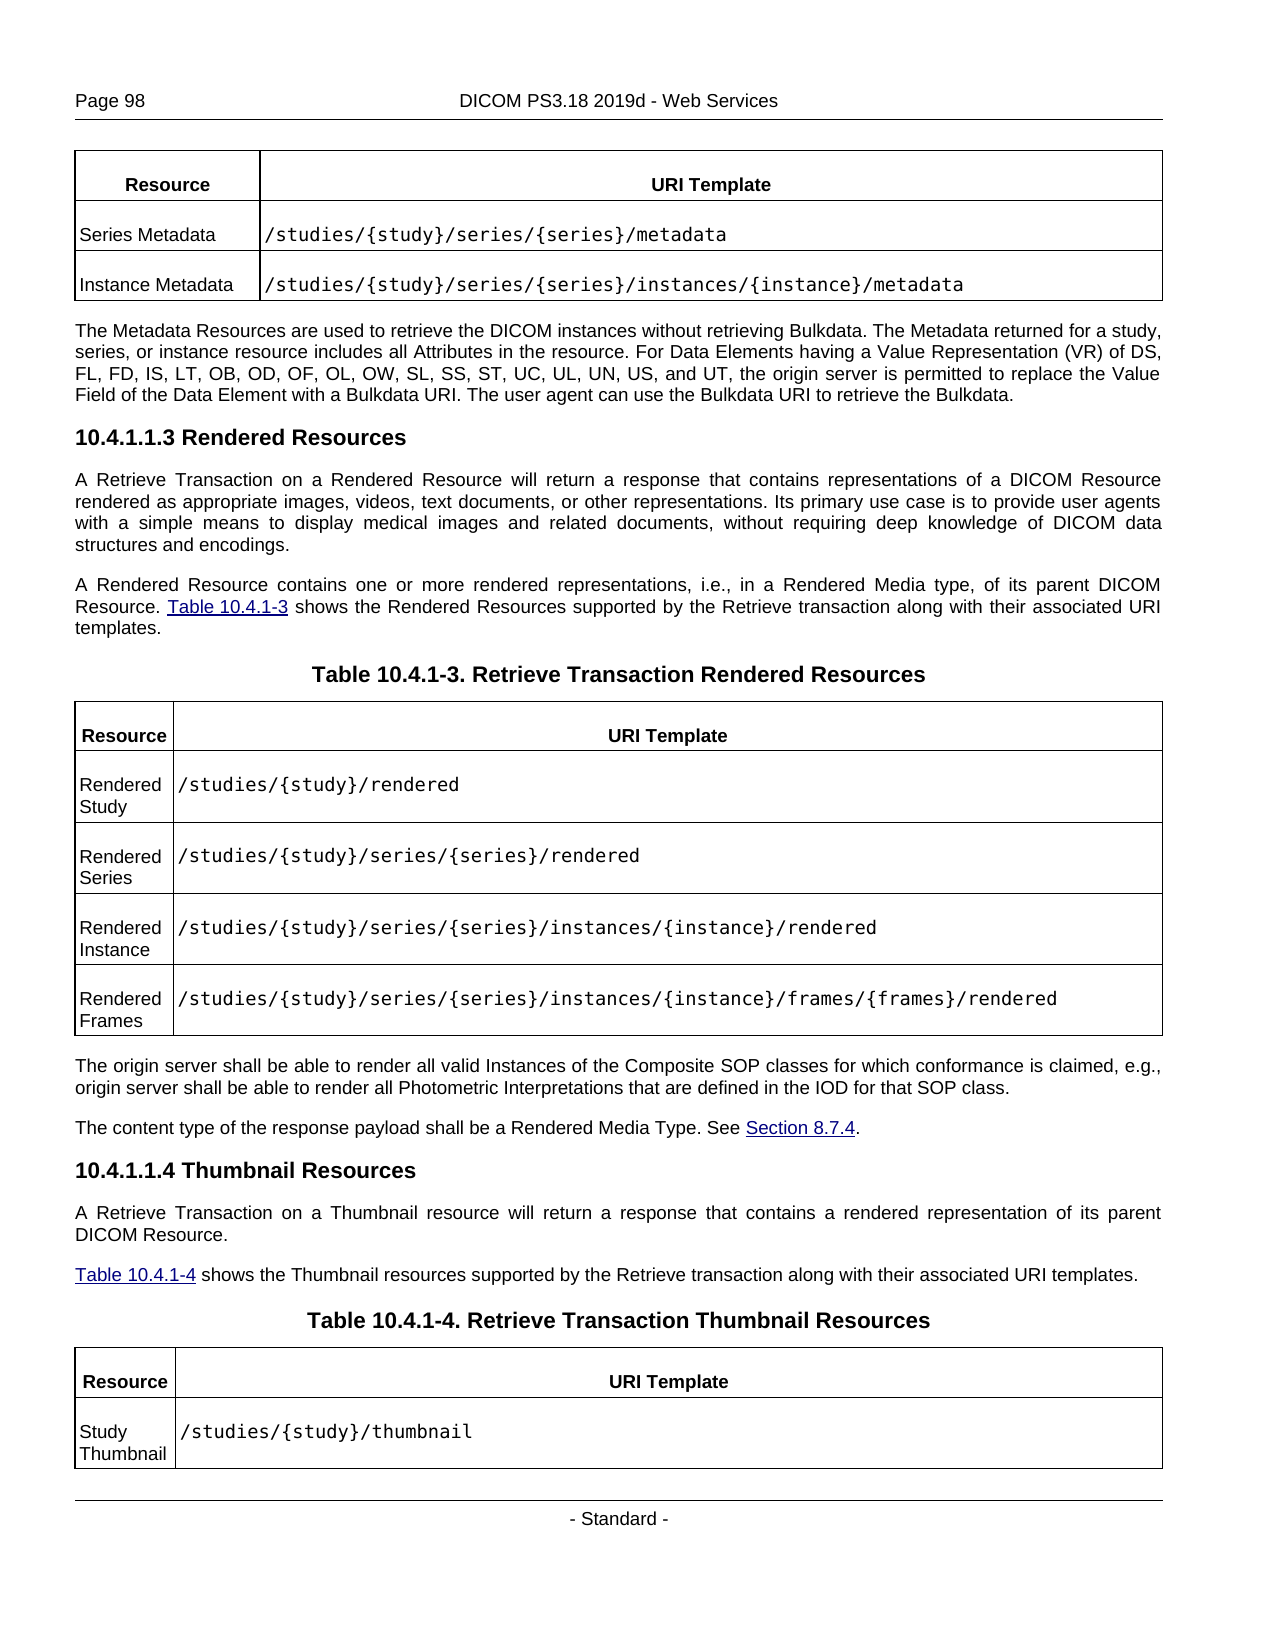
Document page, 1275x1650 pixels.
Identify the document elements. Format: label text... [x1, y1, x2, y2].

text The origin server shall be able to render all valid Instances of the Composite SOP classes for which conformance is claimed, e.g., origin server shall be able to render all Photometric Interpretations that are defined in the IOD for that SOP class. [75, 1055, 1162, 1098]
table_header Resource [76, 1348, 175, 1397]
text The Metadata Resources are used to retrieve the DICOM instances without retrieving Bulkdata. The Metadata returned for a study, series, or instance resource includes all Attributes in the resource. For Data Elements having a Value Representation (VR) of DS, FL, FD, IS, LT, OB, OD, OF, OL, OW, SL, SS, ST, UC, UL, UN, US, and UT, the origin server is permitted to replace the Value Field of the Data Element with a Bulkdata URI. The user agent can use the Bulkdata URI to retrieve the Bulkdata. [75, 319, 1162, 406]
text The content type of the response payload shall be a Rendered Media Type. See Section 8.7.4. [75, 1117, 1162, 1138]
table_cell /studies/{study}/rendered [174, 751, 1162, 822]
table_cell Series Metadata [76, 201, 259, 250]
table_header URI Template [174, 702, 1162, 750]
table_cell Rendered Instance [76, 894, 173, 964]
table_cell /studies/{study}/thumbnail [176, 1398, 1162, 1468]
table_cell Instance Metadata [76, 251, 259, 300]
table_cell /studies/{study}/series/{series}/instances/{instance}/metadata [261, 251, 1162, 300]
table_cell Rendered Study [76, 751, 173, 822]
text 10.4.1.1.3 Rendered Resources [75, 424, 1162, 450]
table_cell Rendered Series [76, 823, 173, 893]
table_header URI Template [176, 1348, 1162, 1397]
text 10.4.1.1.4 Thumbnail Resources [75, 1157, 1162, 1183]
table_cell /studies/{study}/series/{series}/metadata [261, 201, 1162, 250]
table_cell /studies/{study}/series/{series}/instances/{instance}/frames/{frames}/rendered [174, 965, 1162, 1035]
table_cell Study Thumbnail [76, 1398, 175, 1468]
text A Retrieve Transaction on a Thumbnail resource will return a response that contains a rendered representation of its parent DICOM Resource. [75, 1202, 1162, 1245]
table_header Resource [76, 151, 259, 200]
text A Rendered Resource contains one or more rendered representations, i.e., in a Rendered Media type, of its parent DICOM Resource. Table 10.4.1-3 shows the Rendered Resources supported by the Retrieve transaction along with their associated URI templates. [75, 574, 1162, 639]
table_header URI Template [261, 151, 1162, 200]
table_cell Rendered Frames [76, 965, 173, 1035]
table_cell /studies/{study}/series/{series}/instances/{instance}/rendered [174, 894, 1162, 964]
text Table 10.4.1-4 shows the Thumbnail resources supported by the Retrieve transaction along with their associated URI templates. [75, 1264, 1162, 1285]
text A Retrieve Transaction on a Rendered Resource will return a response that contains representations of a DICOM Resource rendered as appropriate images, videos, text documents, or other representations. Its primary use case is to provide user agents with a simple means to display medical images and related documents, without requiring deep knowledge of DICOM data structures and encodings. [75, 469, 1162, 555]
text Table 10.4.1-3. Retrieve Transaction Rendered Resources [75, 661, 1162, 687]
table_cell /studies/{study}/series/{series}/rendered [174, 823, 1162, 893]
table_header Resource [76, 702, 173, 750]
text Table 10.4.1-4. Retrieve Transaction Thumbnail Resources [75, 1308, 1162, 1334]
